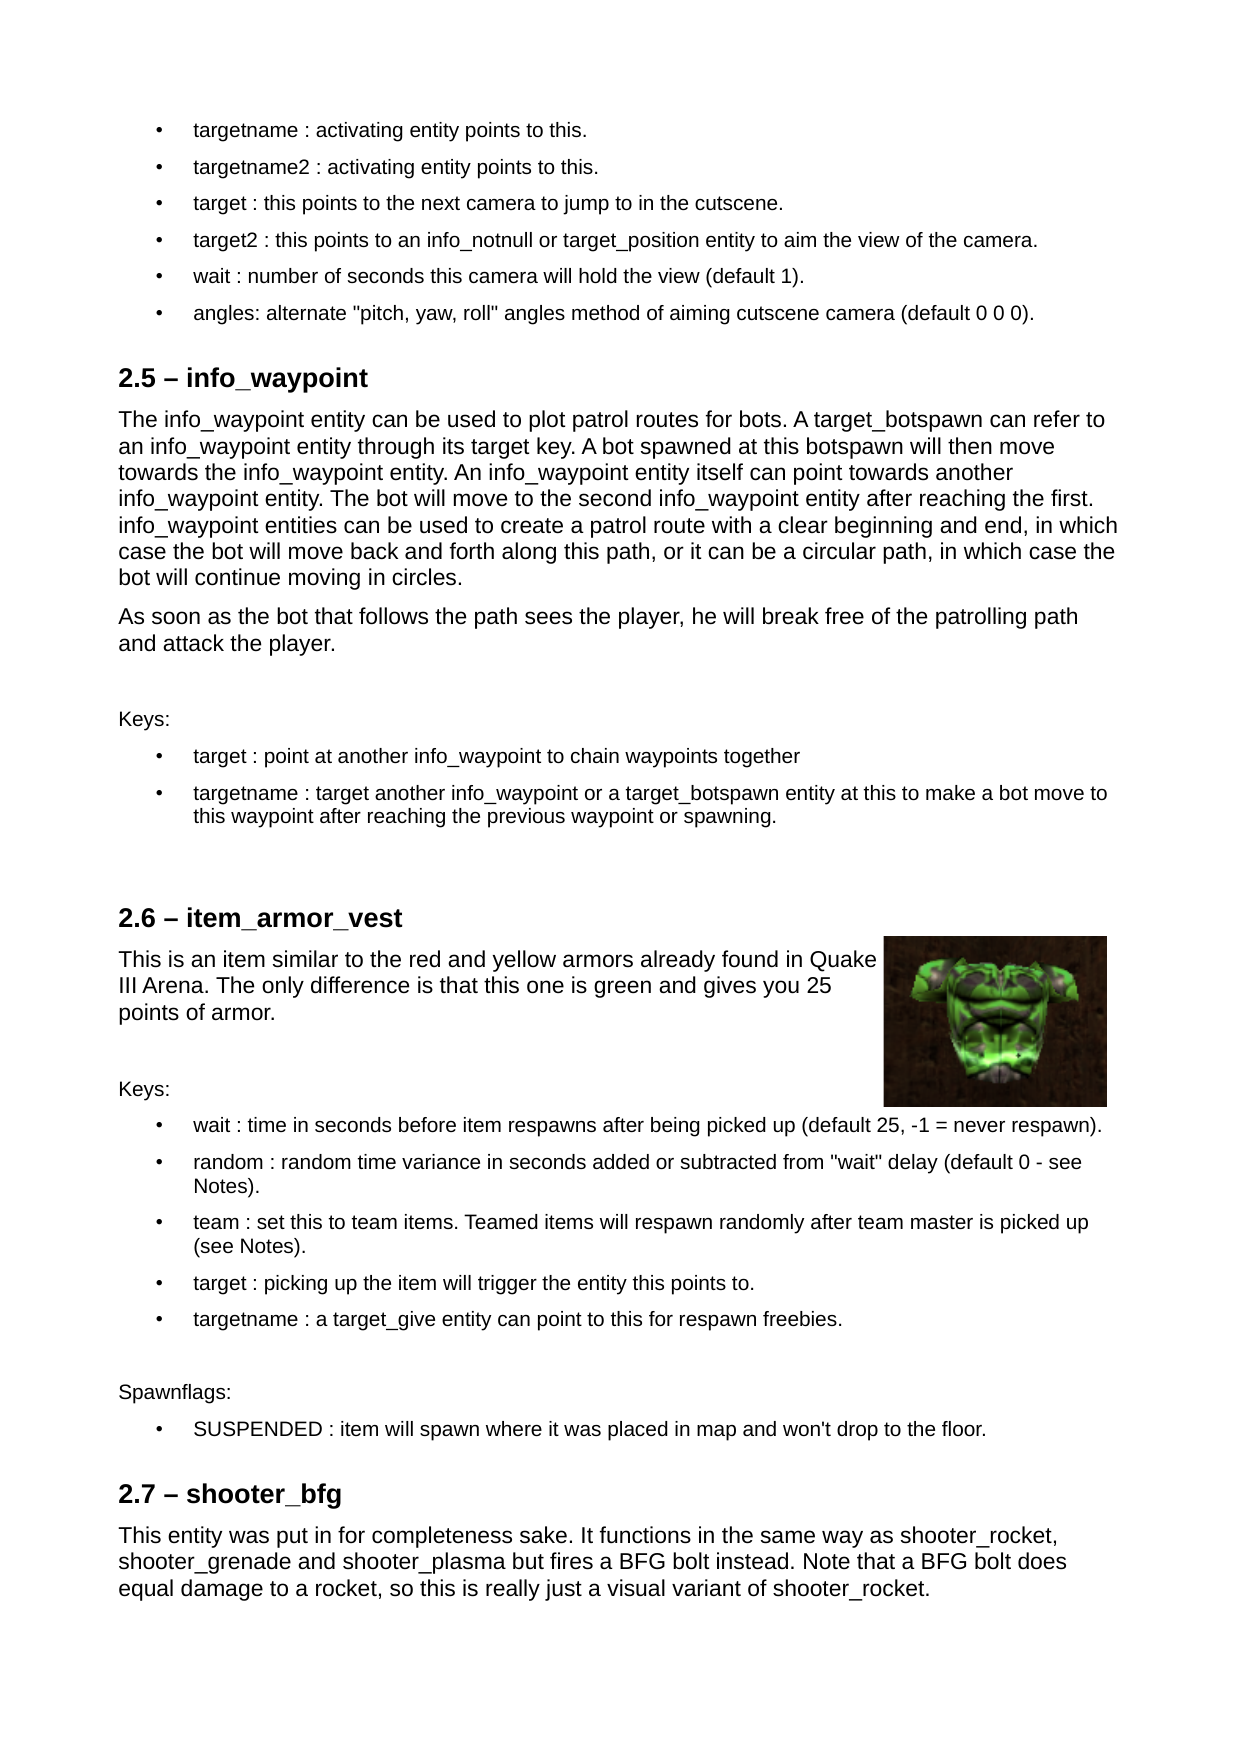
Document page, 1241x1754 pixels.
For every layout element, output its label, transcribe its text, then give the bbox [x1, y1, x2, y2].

list targetname : a target_give entity can point to this for respawn freebies. [156, 1307, 1122, 1331]
text Spawnflags: [118, 1380, 1122, 1404]
list target : picking up the item will trigger the entity this points to. [156, 1271, 1122, 1294]
subtitle 2.7 – shooter_bfg [118, 1478, 1122, 1509]
list wait : time in seconds before item respawns after being picked up (default 25, -1 = never respawn). [156, 1113, 1122, 1137]
list SUSPENDED : item will spawn where it was placed in map and won't drop to the floor. [156, 1417, 1122, 1441]
text This is an item similar to the red and yellow armors already found in Quake III Arena. The only difference is that this one is green and gives you 25 points of armor. [118, 946, 883, 1025]
list wait : number of seconds this camera will hold the view (default 1). [156, 264, 1122, 288]
subtitle 2.5 – info_waypoint [118, 362, 1122, 394]
list target : point at another info_waypoint to chain waypoints together [156, 744, 1122, 768]
text The info_waypoint entity can be used to plot patrol routes for bots. A target_botspawn can refer to an info_waypoint entity through its target key. A bot spawned at this botspawn will then move towards the info_waypoint entity. An info_waypoint entity itself can point towards another info_waypoint entity. The bot will move to the second info_waypoint entity after reaching the first. info_waypoint entities can be used to create a patrol route with a clear beginning and end, in which case the bot will move back and forth along this path, or it can be a circular path, in which case the bot will continue moving in circles. [118, 406, 1122, 591]
list targetname : target another info_waypoint or a target_botspawn entity at this to make a bot move to this waypoint after reaching the previous waypoint or spawning. [156, 780, 1122, 828]
list angles: alternate "pitch, yaw, roll" angles method of aiming cutscene camera (default 0 0 0). [156, 301, 1122, 325]
text Keys: [118, 707, 1122, 731]
text Keys: [118, 1076, 883, 1100]
text As soon as the bot that follows the path sees the player, he will break free of the patrolling path and attack the player. [118, 603, 1122, 656]
list random : random time variance in seconds added or subtracted from "wait" delay (default 0 - see Notes). [156, 1149, 1122, 1197]
list target : this points to the next camera to jump to in the cutscene. [156, 191, 1122, 215]
picture [883, 936, 1107, 1107]
list team : set this to team items. Teamed items will respawn randomly after team master is picked up (see Notes). [156, 1210, 1122, 1258]
subtitle 2.6 – item_armor_vest [118, 902, 1122, 933]
list targetname : activating entity points to this. [156, 118, 1122, 142]
list targetname2 : activating entity points to this. [156, 155, 1122, 179]
list target2 : this points to an info_notnull or target_position entity to aim the view of the camera. [156, 228, 1122, 252]
text [1107, 1076, 1122, 1100]
text This entity was put in for completeness sake. It functions in the same way as shooter_rocket, shooter_grenade and shooter_plasma but fires a BFG bolt instead. Note that a BFG bolt does equal damage to a rocket, so this is really just a visual variant of shooter_rocket. [118, 1522, 1122, 1601]
